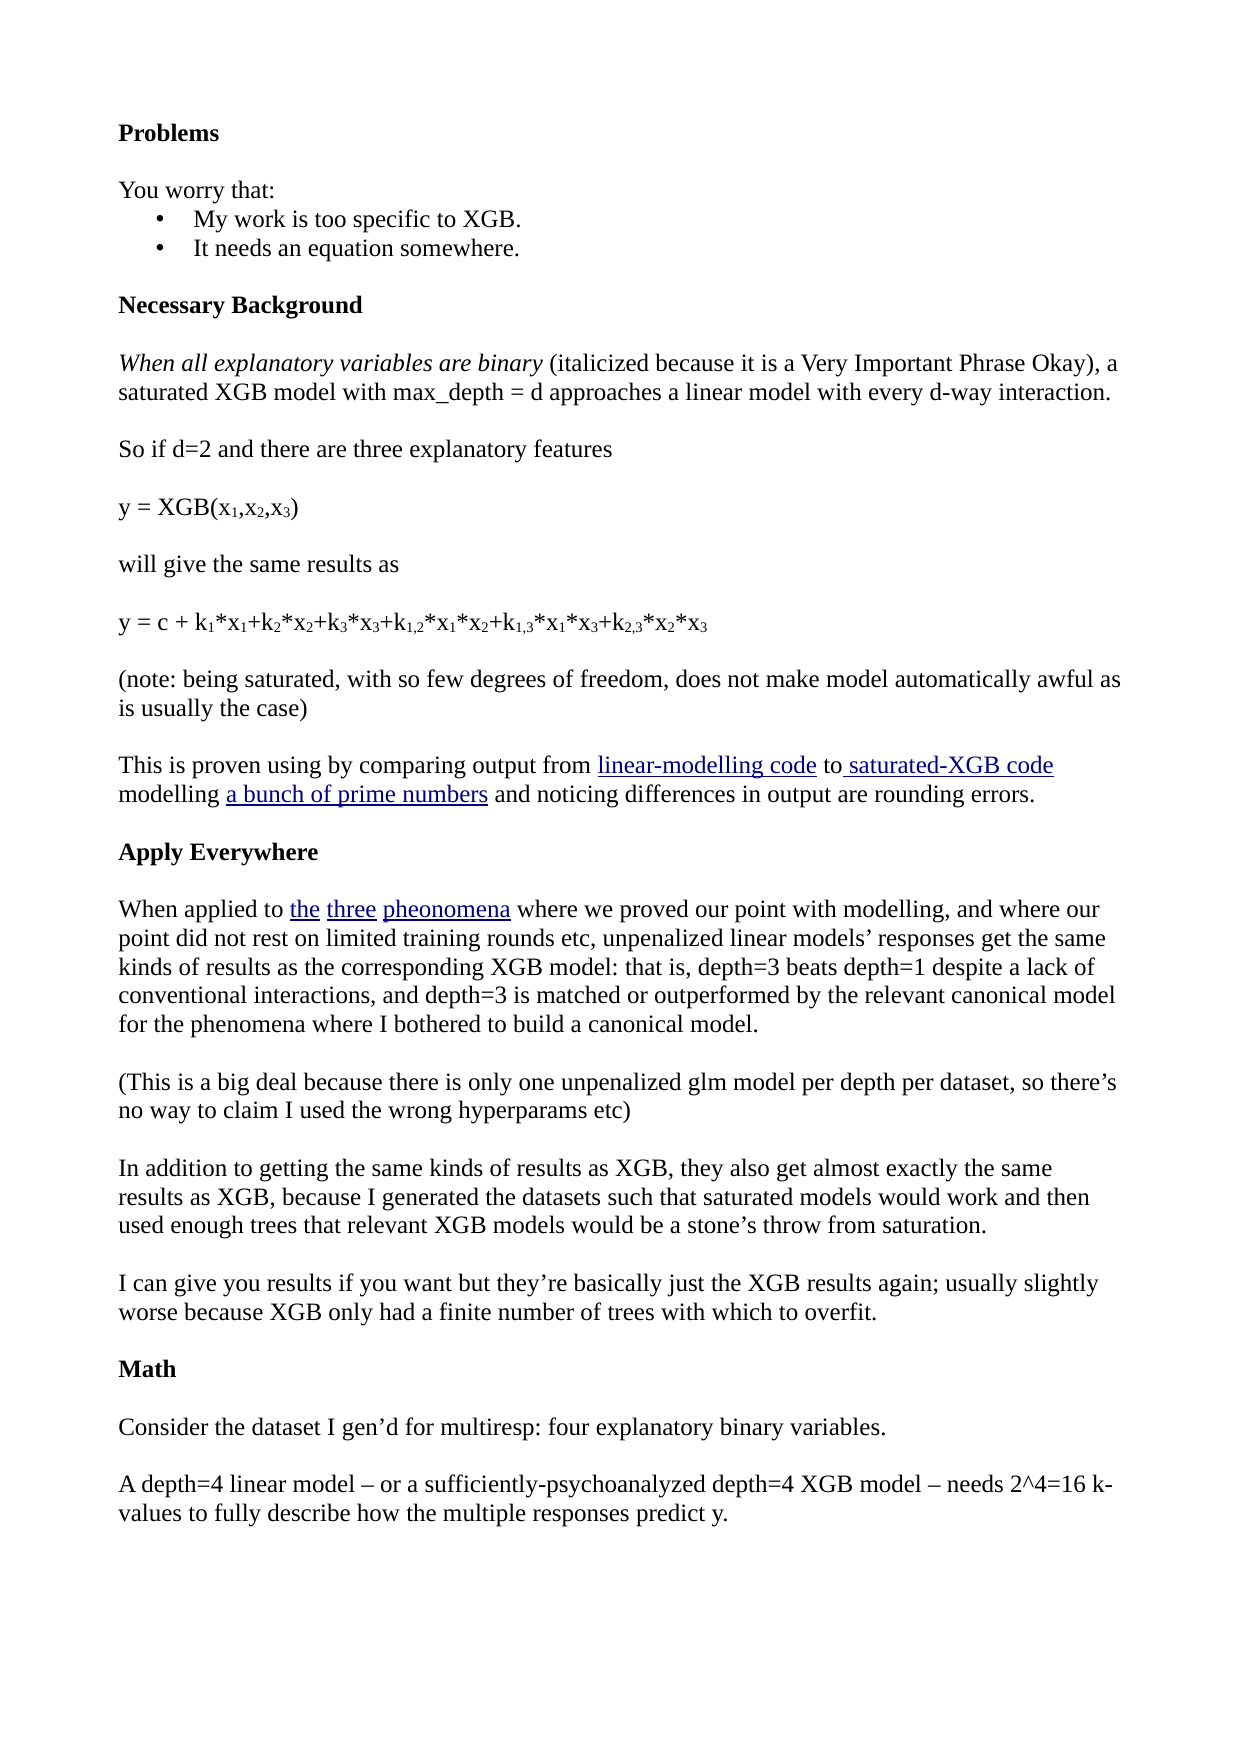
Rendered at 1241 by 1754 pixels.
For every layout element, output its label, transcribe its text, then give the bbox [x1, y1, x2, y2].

text When all explanatory variables are binary (italicized because it is a Very Important Phrase Okay), a saturated XGB model with max_depth = d approaches a linear model with every d-way interaction. [118, 348, 1122, 406]
text When applied to the three pheonomena where we proved our point with modelling, and where our point did not rest on limited training rounds etc, unpenalized linear models’ responses get the same kinds of results as the corresponding XGB model: that is, depth=3 beats depth=1 despite a lack of conventional interactions, and depth=3 is matched or outperformed by the relevant canonical model for the phenomena where I bothered to build a canonical model. [118, 894, 1122, 1038]
text will give the same results as [118, 549, 1122, 578]
text y = c + k1*x1+k2*x2+k3*x3+k1,2*x1*x2+k1,3*x1*x3+k2,3*x2*x3 [118, 607, 1122, 636]
text (This is a big deal because there is only one unpenalized glm model per depth per dataset, so there’s no way to claim I used the wrong hyperparams etc) [118, 1067, 1122, 1124]
text So if d=2 and there are three explanatory features [118, 434, 1122, 463]
text y = XGB(x1,x2,x3) [118, 492, 1122, 521]
text I can give you results if you want but they’re basically just the XGB results again; usually slightly worse because XGB only had a finite number of trees with which to overfit. [118, 1268, 1122, 1326]
text (note: being saturated, with so few degrees of freedom, does not make model automatically awful as is usually the case) [118, 664, 1122, 722]
text This is proven using by comparing output from linear-modelling code to saturated-XGB code modelling a bunch of prime numbers and noticing differences in output are rounding errors. [118, 751, 1122, 808]
text In addition to getting the same kinds of results as XGB, they also get almost exactly the same results as XGB, because I generated the datasets such that saturated models would work and then used enough trees that relevant XGB models would be a stone’s throw from saturation. [118, 1153, 1122, 1239]
text Math [118, 1354, 1122, 1383]
text You worry that: [118, 176, 1122, 204]
text Necessary Background [118, 291, 1122, 319]
list It needs an equation somewhere. [156, 233, 1122, 262]
text Problems [118, 118, 1122, 147]
text Consider the dataset I gen’d for multiresp: four explanatory binary variables. [118, 1412, 1122, 1441]
text Apply Everywhere [118, 837, 1122, 866]
list My work is too specific to XGB. [156, 204, 1122, 233]
text A depth=4 linear model – or a sufficiently-psychoanalyzed depth=4 XGB model – needs 2^4=16 k-values to fully describe how the multiple responses predict y. [118, 1469, 1122, 1527]
